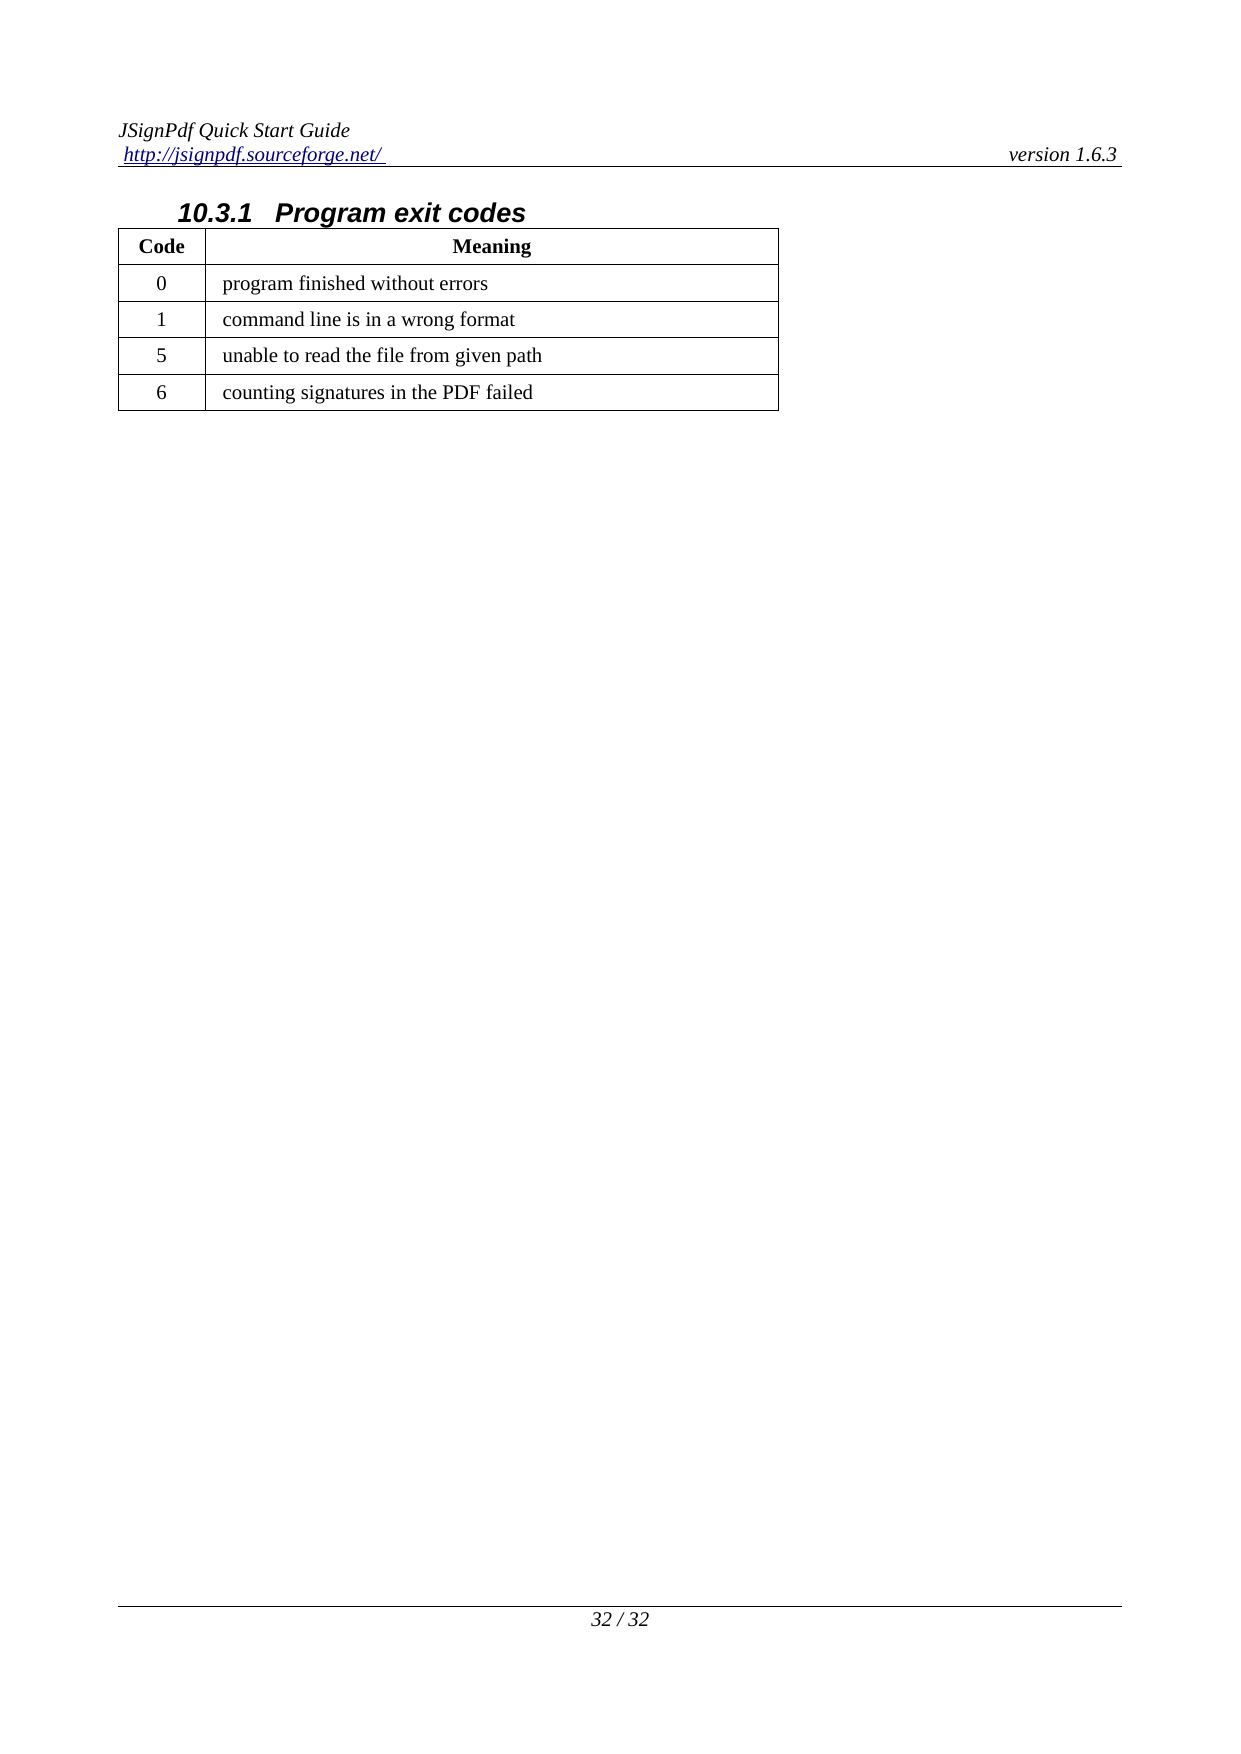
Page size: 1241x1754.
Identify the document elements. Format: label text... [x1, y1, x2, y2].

table_cell 0 [119, 265, 205, 301]
subtitle Program exit codes [177, 197, 1122, 228]
table_cell 5 [119, 338, 205, 373]
table_header Meaning [206, 229, 778, 264]
table_header Code [119, 229, 205, 264]
table_cell 1 [119, 302, 205, 337]
table_cell counting signatures in the PDF failed [206, 375, 778, 410]
table_cell command line is in a wrong format [206, 302, 778, 337]
table_cell program finished without errors [206, 265, 778, 301]
table_cell unable to read the file from given path [206, 338, 778, 373]
table_cell 6 [119, 375, 205, 410]
